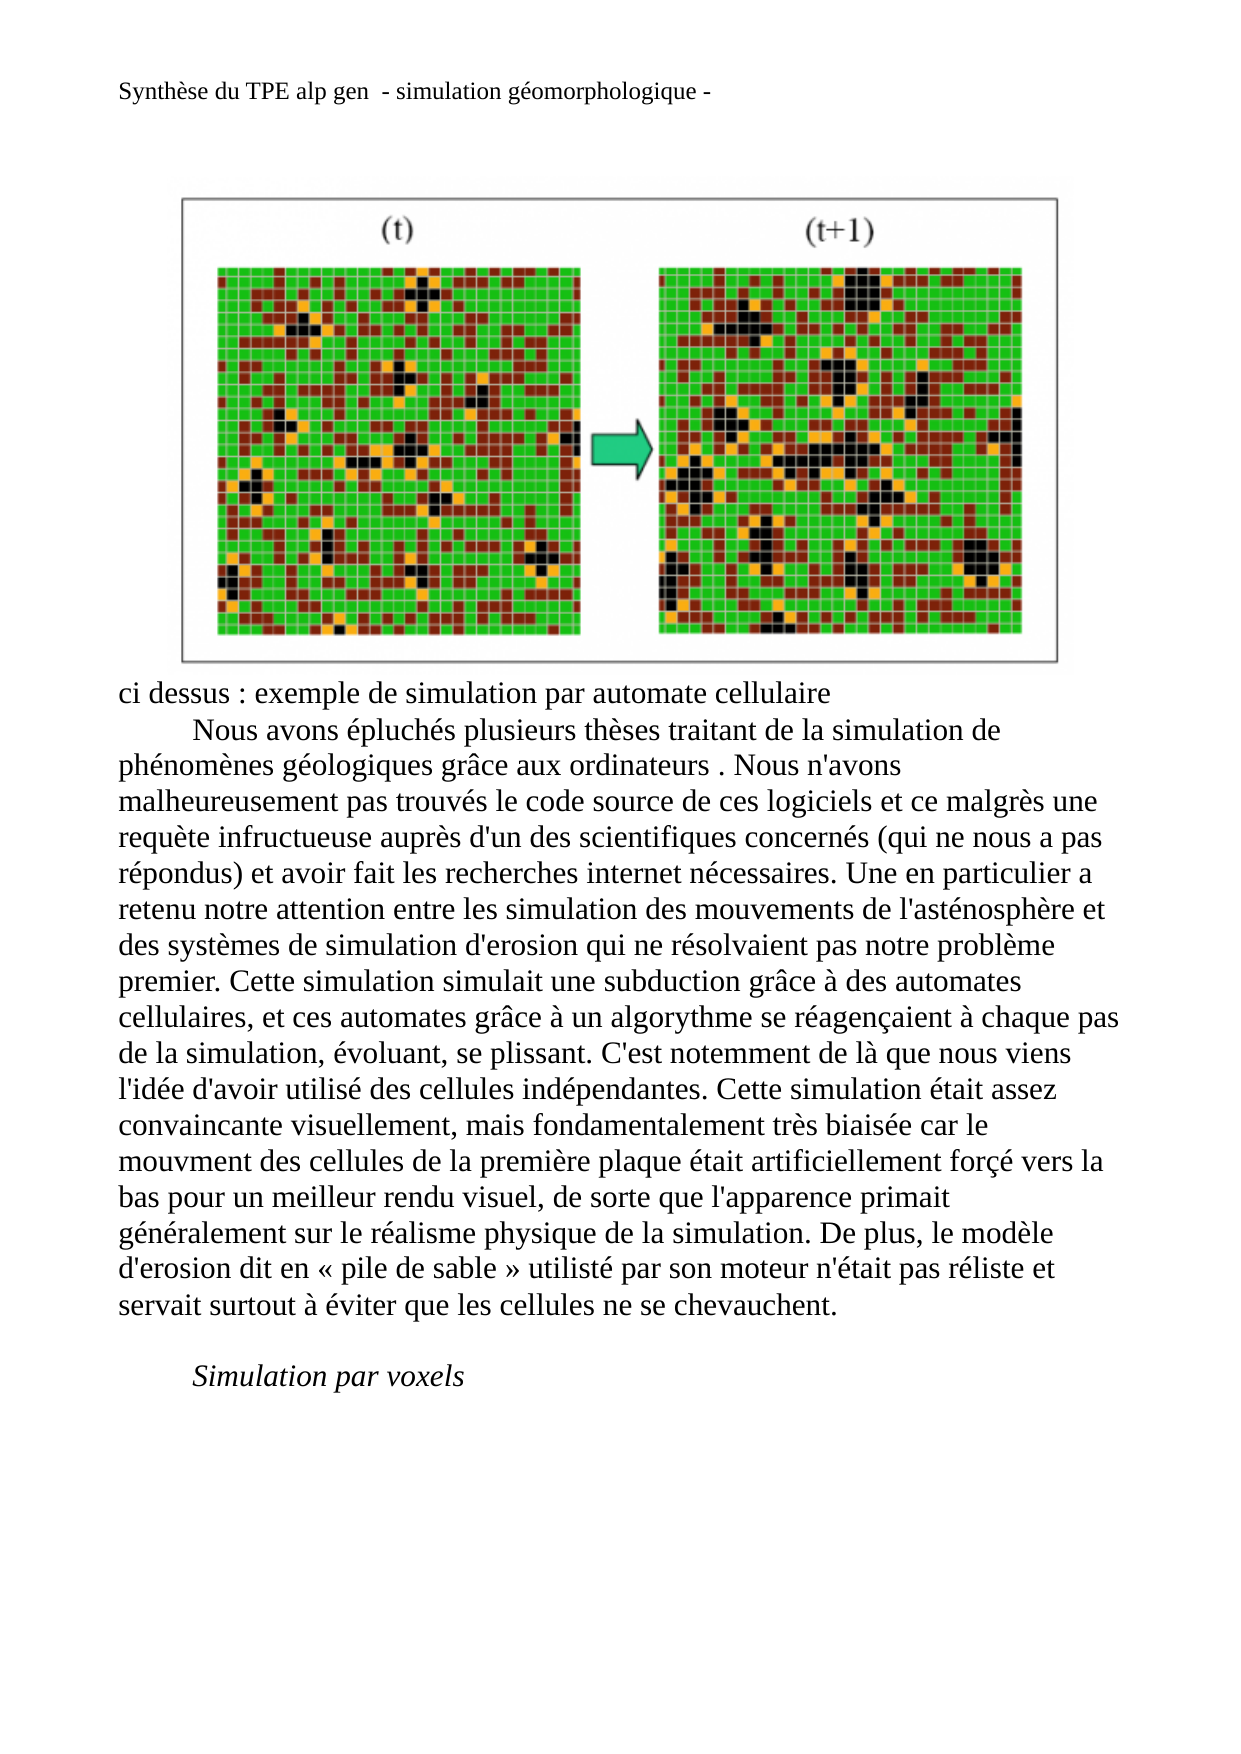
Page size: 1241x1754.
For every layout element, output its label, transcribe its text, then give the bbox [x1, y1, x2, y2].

text Nous avons épluchés plusieurs thèses traitant de la simulation de phénomènes géologiques grâce aux ordinateurs . Nous n'avons malheureusement pas trouvés le code source de ces logiciels et ce malgrès une requète infructueuse auprès d'un des scientifiques concernés (qui ne nous a pas répondus) et avoir fait les recherches internet nécessaires. Une en particulier a retenu notre attention entre les simulation des mouvements de l'asténosphère et des systèmes de simulation d'erosion qui ne résolvaient pas notre problème premier. Cette simulation simulait une subduction grâce à des automates cellulaires, et ces automates grâce à un algorythme se réagençaient à chaque pas de la simulation, évoluant, se plissant. C'est notemment de là que nous viens l'idée d'avoir utilisé des cellules indépendantes. Cette simulation était assez convaincante visuellement, mais fondamentalement très biaisée car le mouvment des cellules de la première plaque était artificiellement forçé vers la bas pour un meilleur rendu visuel, de sorte que l'apparence primait généralement sur le réalisme physique de la simulation. De plus, le modèle d'erosion dit en « pile de sable » utilisté par son moteur n'était pas réliste et servait surtout à éviter que les cellules ne se chevauchent. [118, 711, 1122, 1322]
text ci dessus : exemple de simulation par automate cellulaire [118, 675, 1122, 711]
picture [167, 176, 1074, 675]
text Simulation par voxels [118, 1358, 1122, 1393]
